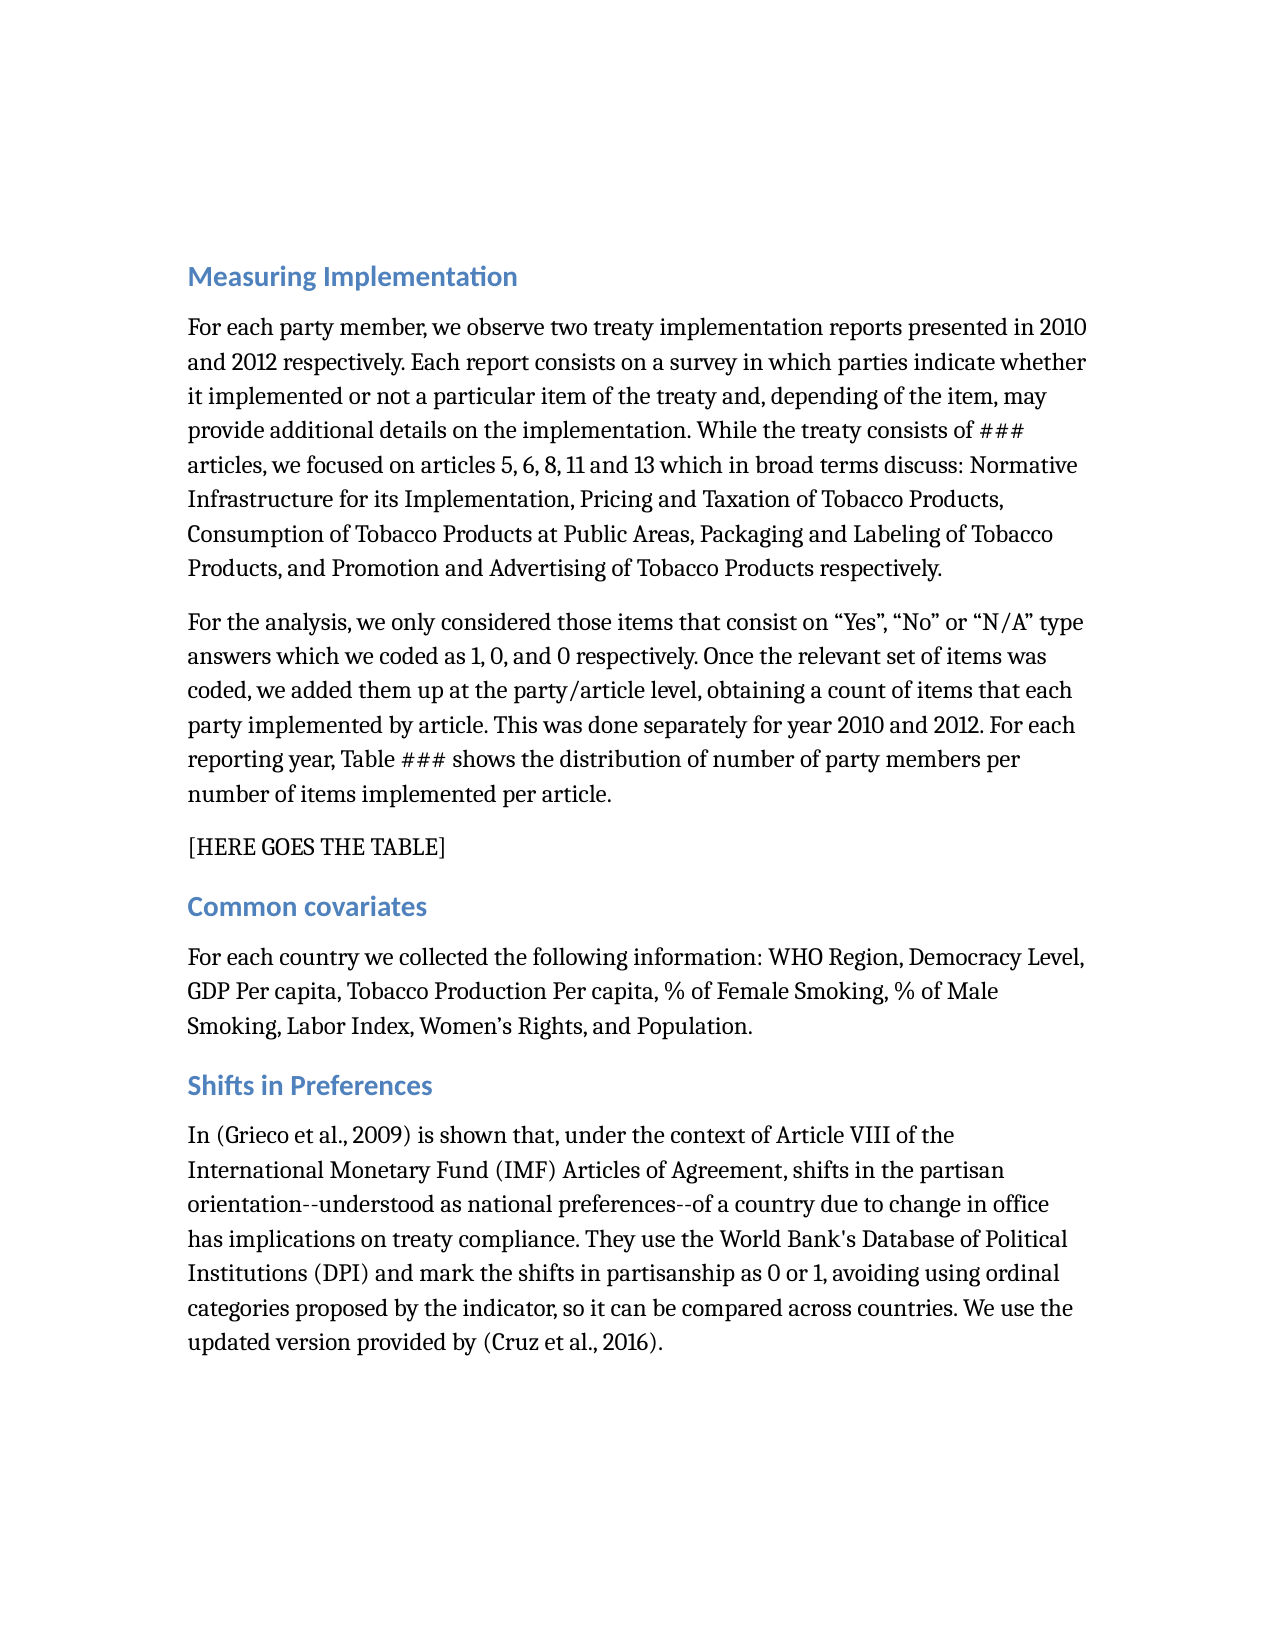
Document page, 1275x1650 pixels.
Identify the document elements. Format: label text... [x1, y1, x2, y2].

subtitle Common covariates [187, 888, 1087, 924]
subtitle Shifts in Preferences [187, 1067, 1087, 1103]
text For each party member, we observe two treaty implementation reports presented in 2010 and 2012 respectively. Each report consists on a survey in which parties indicate whether it implemented or not a particular item of the treaty and, depending of the item, may provide additional details on the implementation. While the treaty consists of ### articles, we focused on articles 5, 6, 8, 11 and 13 which in broad terms discuss: Normative Infrastructure for its Implementation, Pricing and Taxation of Tobacco Products, Consumption of Tobacco Products at Public Areas, Packaging and Labeling of Tobacco Products, and Promotion and Advertising of Tobacco Products respectively. [187, 313, 1087, 583]
subtitle Measuring Implementation [187, 258, 1087, 294]
text For the analysis, we only considered those items that consist on “Yes”, “No” or “N/A” type answers which we coded as 1, 0, and 0 respectively. Once the relevant set of items was coded, we added them up at the party/article level, obtaining a count of items that each party implemented by article. This was done separately for year 2010 and 2012. For each reporting year, Table ### shows the distribution of number of party members per number of items implemented per article. [187, 607, 1087, 809]
text For each country we collected the following information: WHO Region, Democracy Level, GDP Per capita, Tobacco Production Per capita, % of Female Smoking, % of Male Smoking, Labor Index, Women’s Rights, and Population. [187, 943, 1087, 1041]
text In (Grieco et al., 2009)⁠ is shown that, under the context of Article VIII of the International Monetary Fund (IMF) Articles of Agreement, shifts in the partisan orientation--understood as national preferences--of a country due to change in office has implications on treaty compliance. They use the World Bank's Database of Political Institutions (DPI) and mark the shifts in partisanship as 0 or 1, avoiding using ordinal categories proposed by the indicator, so it can be compared across countries. We use the updated version provided by (Cruz et al., 2016)⁠. [187, 1121, 1087, 1357]
text [HERE GOES THE TABLE] [187, 833, 1087, 862]
